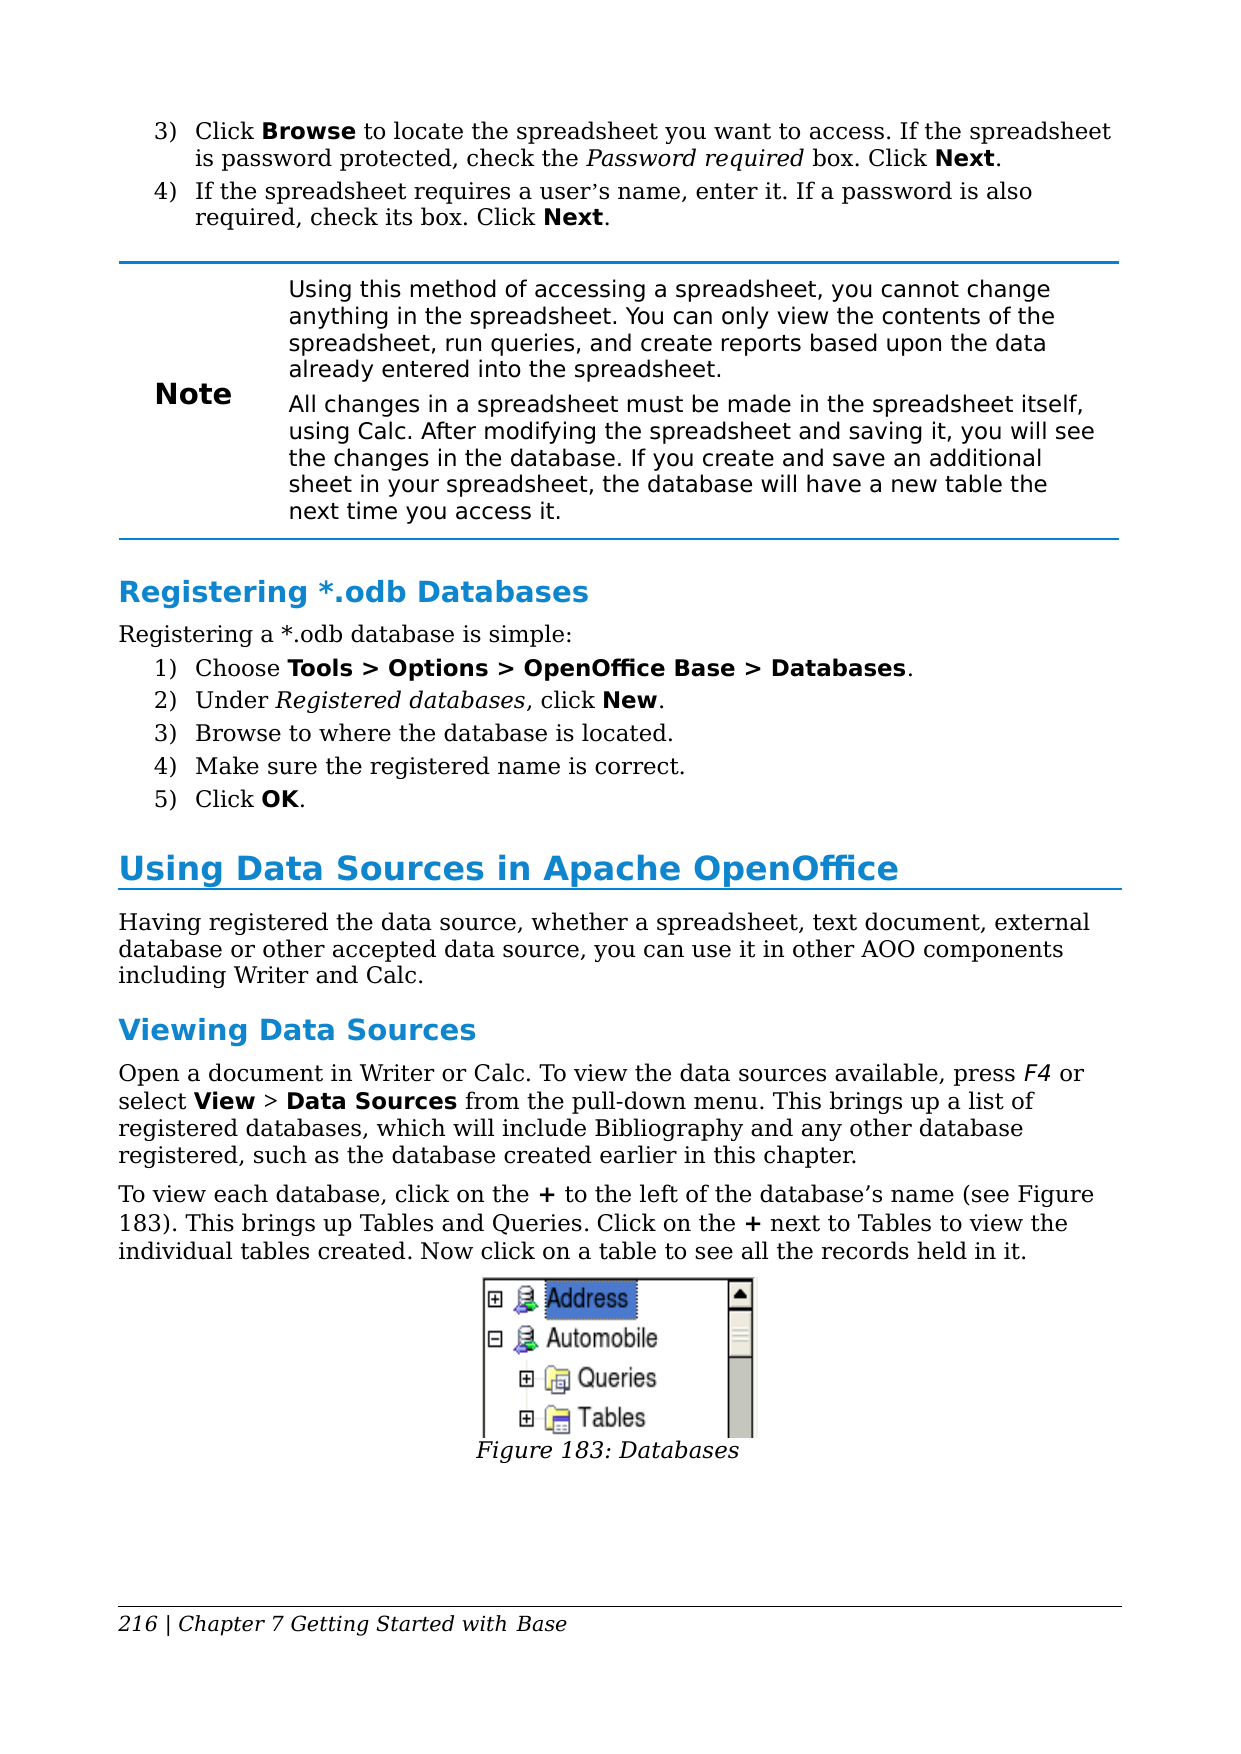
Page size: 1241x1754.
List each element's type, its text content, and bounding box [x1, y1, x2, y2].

text Figure 183: Databases [476, 1434, 764, 1464]
table_header Using this method of accessing a spreadsheet, you cannot change anything in the spreadsheet. You can only view the contents of the spreadsheet, run queries, and create reports based upon the data already entered into the spreadsheet. All changes in a spreadsheet must be made in the spreadsheet itself, using Calc. After modifying the spreadsheet and saving it, you will see the changes in the database. If you create and save an additional sheet in your spreadsheet, the database will have a new table the next time you access it. [267, 264, 1119, 538]
subtitle Registering *.odb Databases [118, 575, 1122, 609]
text To view each database, click on the + to the left of the database’s name (see Figure 183). This brings up Tables and Queries. Click on the + next to Tables to view the individual tables created. Now click on a table to see all the records held in it. [118, 1181, 1122, 1265]
list Under Registered databases, click New. [177, 688, 1122, 714]
picture [482, 1277, 758, 1438]
list Registering a *.odb database is simple: [118, 622, 1122, 648]
list Choose Tools > Options > OpenOffice Base > Databases. [177, 655, 1122, 681]
text Open a document in Writer or Calc. To view the data sources available, press F4 or select View > Data Sources from the pull-down menu. This brings up a list of registered databases, which will include Bibliography and any other database registered, such as the database created earlier in this chapter. [118, 1060, 1122, 1168]
list Click Browse to locate the spreadsheet you want to access. If the spreadsheet is password protected, check the Password required box. Click Next. [177, 118, 1122, 171]
list Click OK. [177, 786, 1122, 813]
text Having registered the data source, whether a spreadsheet, text document, external database or other accepted data source, you can use it in other AOO components including Writer and Calc. [118, 909, 1122, 989]
list Make sure the registered name is correct. [177, 753, 1122, 780]
subtitle Viewing Data Sources [118, 1013, 1122, 1047]
list If the spreadsheet requires a user’s name, enter it. If a password is also required, check its box. Click Next. [177, 178, 1122, 231]
subtitle Using Data Sources in Apache OpenOffice [118, 849, 1122, 888]
table_header Note [119, 264, 267, 538]
list Browse to where the database is located. [177, 721, 1122, 747]
